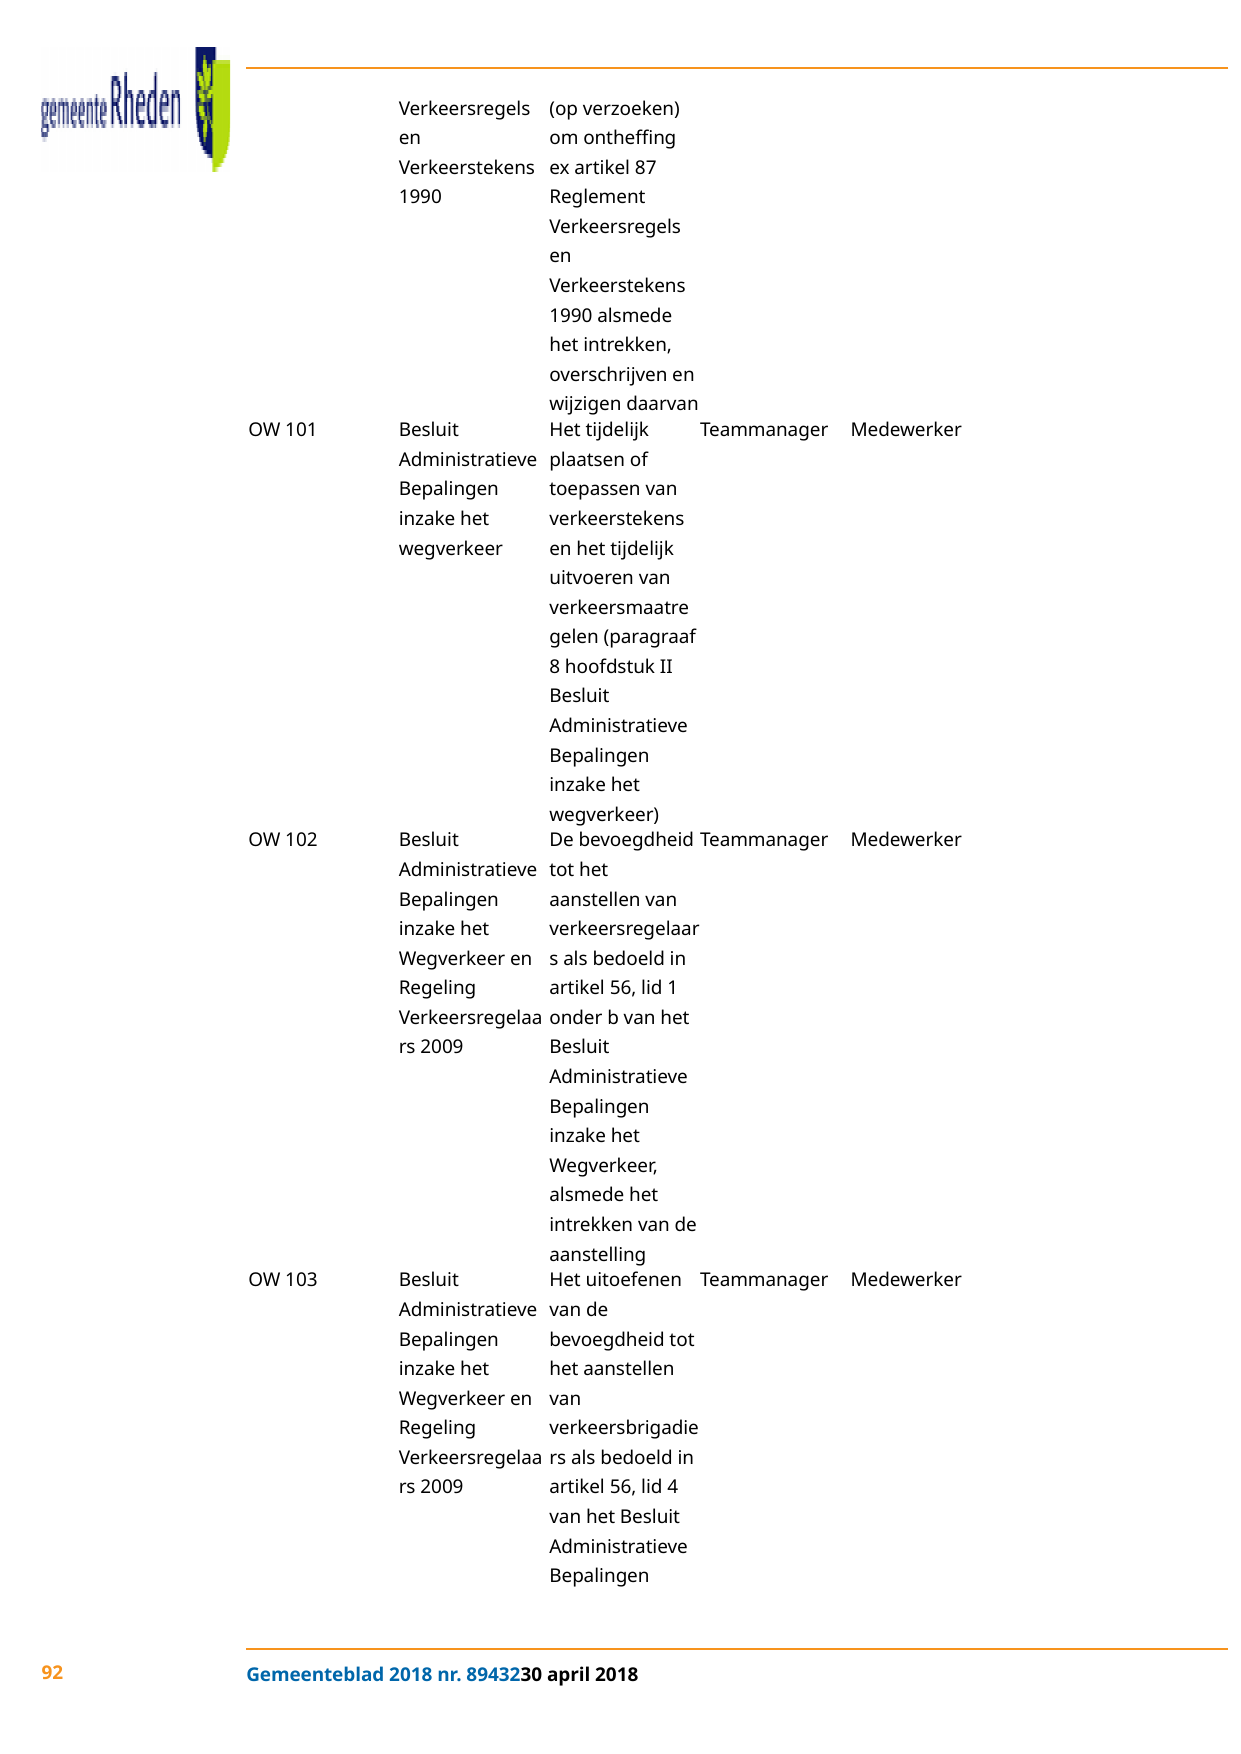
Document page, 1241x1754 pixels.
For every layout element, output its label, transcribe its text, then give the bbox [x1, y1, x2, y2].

table_cell [1001, 1267, 1152, 1588]
table_cell Teammanager [700, 827, 850, 1267]
table_cell [248, 95, 398, 416]
table_cell (op verzoeken) om ontheffing ex artikel 87 Reglement Verkeersregels en Verkeerstekens 1990 alsmede het intrekken, overschrijven en wijzigen daarvan [549, 95, 700, 416]
table_cell Het uitoefenen van de bevoegdheid tot het aanstellen van verkeersbrigadiers als bedoeld in artikel 56, lid 4 van het Besluit Administratieve Bepalingen [549, 1267, 700, 1588]
table_cell OW 103 [248, 1267, 398, 1588]
table_cell Medewerker [850, 1267, 1001, 1588]
table_cell OW 101 [248, 416, 398, 827]
table_cell Besluit Administratieve Bepalingen inzake het wegverkeer [399, 416, 549, 827]
table_cell Teammanager [700, 416, 850, 827]
table_cell [850, 95, 1001, 416]
table_cell OW 102 [248, 827, 398, 1267]
table_cell De bevoegdheid tot het aanstellen van verkeersregelaars als bedoeld in artikel 56, lid 1 onder b van het Besluit Administratieve Bepalingen inzake het Wegverkeer, alsmede het intrekken van de aanstelling [549, 827, 700, 1267]
table_cell [700, 95, 850, 416]
table_cell Besluit Administratieve Bepalingen inzake het Wegverkeer en Regeling Verkeersregelaars 2009 [399, 827, 549, 1267]
table_cell [1001, 827, 1152, 1267]
table_cell [1001, 416, 1152, 827]
picture [41, 47, 231, 172]
table_cell Verkeersregels en Verkeerstekens 1990 [399, 95, 549, 416]
table_cell Medewerker [850, 416, 1001, 827]
table_cell [1001, 95, 1152, 416]
table_cell Teammanager [700, 1267, 850, 1588]
table_cell Medewerker [850, 827, 1001, 1267]
table_cell Besluit Administratieve Bepalingen inzake het Wegverkeer en Regeling Verkeersregelaars 2009 [399, 1267, 549, 1588]
table_cell Het tijdelijk plaatsen of toepassen van verkeerstekens en het tijdelijk uitvoeren van verkeersmaatregelen (paragraaf 8 hoofdstuk II Besluit Administratieve Bepalingen inzake het wegverkeer) [549, 416, 700, 827]
